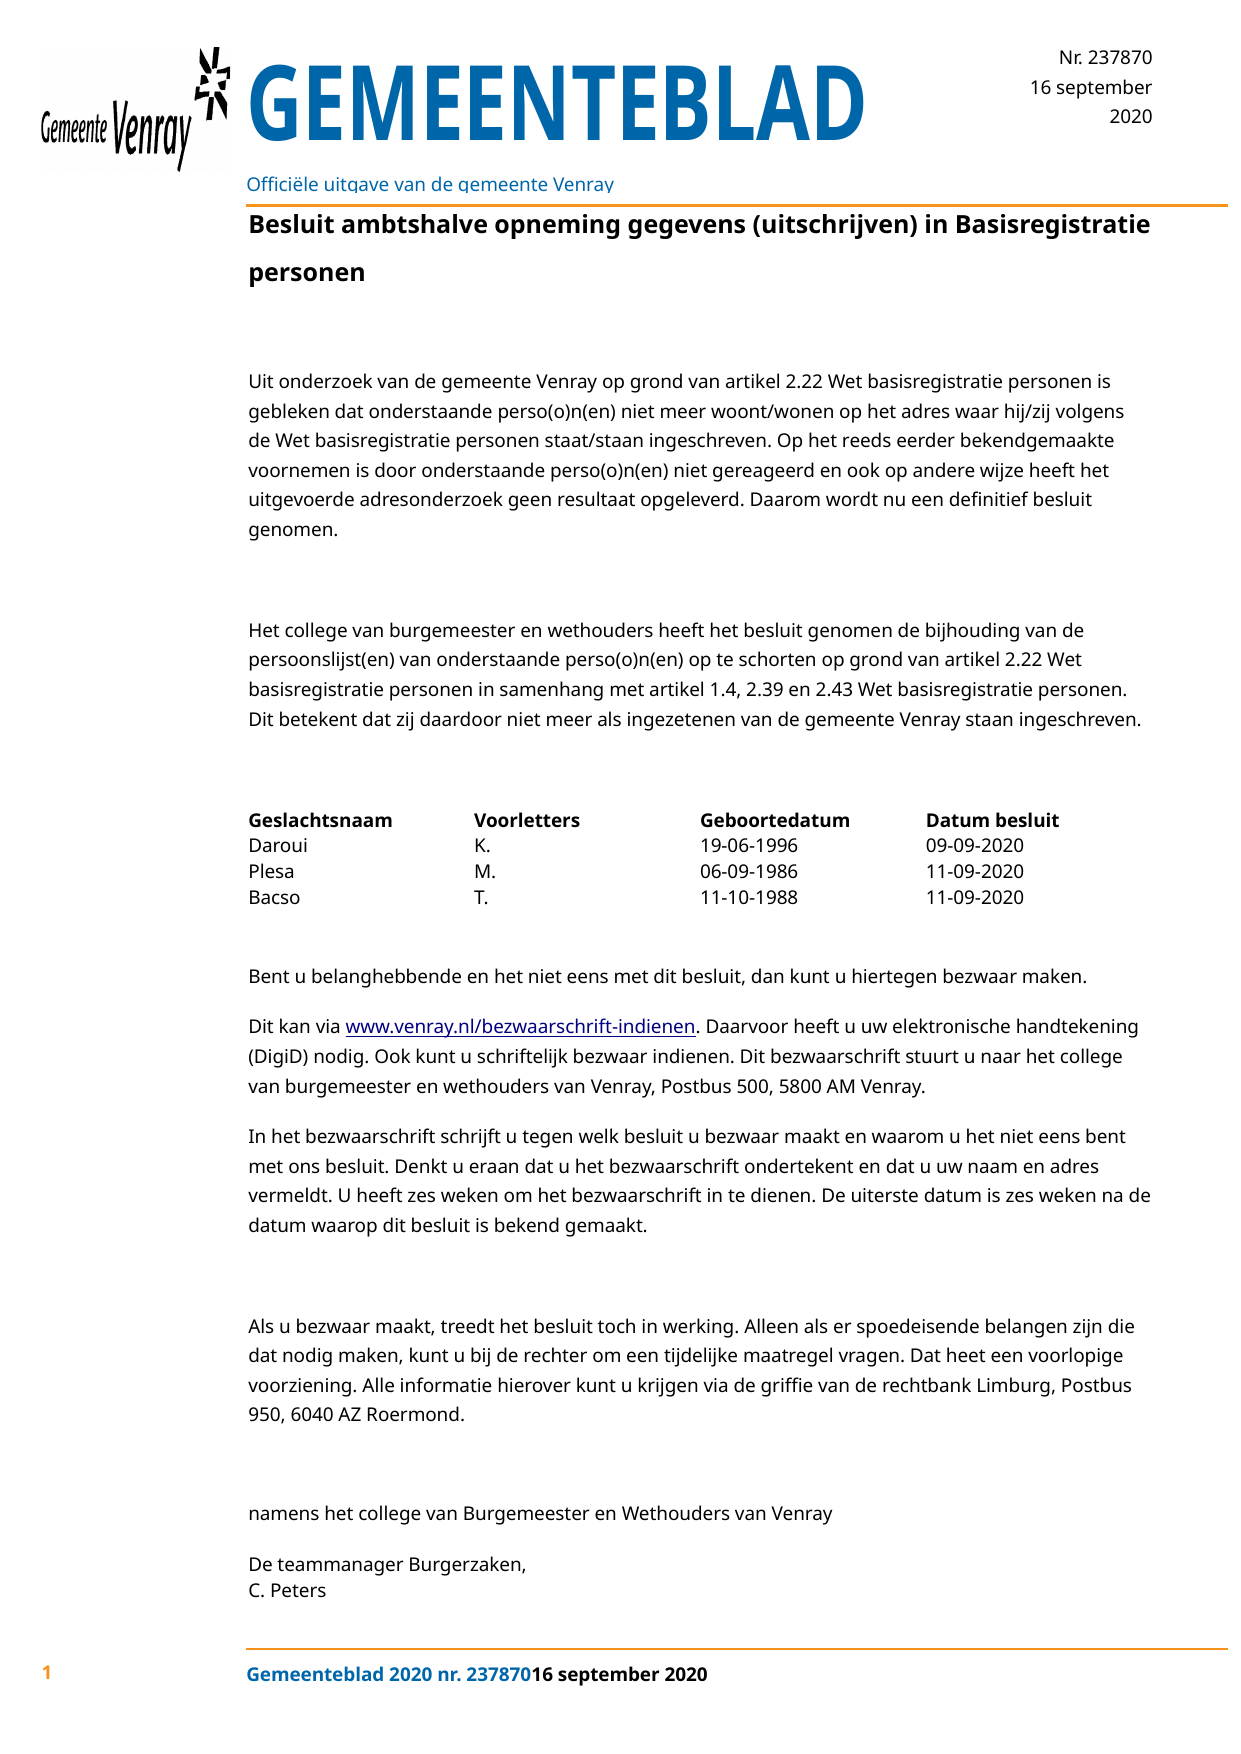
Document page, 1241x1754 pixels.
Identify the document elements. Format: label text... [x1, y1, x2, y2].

table_header Geboortedatum [700, 807, 926, 832]
text Uit onderzoek van de gemeente Venray op grond van artikel 2.22 Wet basisregistratie personen is gebleken dat onderstaande perso(o)n(en) niet meer woont/wonen op het adres waar hij/zij volgens de Wet basisregistratie personen staat/staan ingeschreven. Op het reeds eerder bekendgemaakte voornemen is door onderstaande perso(o)n(en) niet gereageerd en ook op andere wijze heeft het uitgevoerde adresonderzoek geen resultaat opgeleverd. Daarom wordt nu een definitief besluit genomen. [248, 368, 1152, 542]
text Besluit ambtshalve opneming gegevens (uitschrijven) in Basisregistratie personen [248, 207, 1152, 288]
table_header Datum besluit [926, 807, 1152, 832]
table_cell 11-10-1988 [700, 884, 926, 910]
text namens het college van Burgemeester en Wethouders van Venray [248, 1500, 1152, 1526]
table_cell 11-09-2020 [926, 884, 1152, 910]
picture [41, 47, 231, 172]
table_cell 09-09-2020 [926, 833, 1152, 858]
table_cell M. [474, 858, 700, 884]
table_cell Daroui [248, 833, 474, 858]
table_cell K. [474, 833, 700, 858]
text Het college van burgemeester en wethouders heeft het besluit genomen de bijhouding van de persoonslijst(en) van onderstaande perso(o)n(en) op te schorten op grond van artikel 2.22 Wet basisregistratie personen in samenhang met artikel 1.4, 2.39 en 2.43 Wet basisregistratie personen. Dit betekent dat zij daardoor niet meer als ingezetenen van de gemeente Venray staan ingeschreven. [248, 617, 1152, 732]
text Bent u belanghebbende en het niet eens met dit besluit, dan kunt u hiertegen bezwaar maken. [248, 963, 1152, 989]
table_cell 06-09-1986 [700, 858, 926, 884]
text C. Peters [248, 1577, 1152, 1603]
table_header Voorletters [474, 807, 700, 832]
table_cell 19-06-1996 [700, 833, 926, 858]
text Als u bezwaar maakt, treedt het besluit toch in werking. Alleen als er spoedeisende belangen zijn die dat nodig maken, kunt u bij de rechter om een tijdelijke maatregel vragen. Dat heet een voorlopige voorziening. Alle informatie hierover kunt u krijgen via de griffie van de rechtbank Limburg, Postbus 950, 6040 AZ Roermond. [248, 1313, 1152, 1427]
table_cell Plesa [248, 858, 474, 884]
table_cell 11-09-2020 [926, 858, 1152, 884]
text In het bezwaarschrift schrijft u tegen welk besluit u bezwaar maakt en waarom u het niet eens bent met ons besluit. Denkt u eraan dat u het bezwaarschrift ondertekent en dat u uw naam en adres vermeldt. U heeft zes weken om het bezwaarschrift in te dienen. De uiterste datum is zes weken na de datum waarop dit besluit is bekend gemaakt. [248, 1123, 1152, 1238]
table_cell T. [474, 884, 700, 910]
table_header Geslachtsnaam [248, 807, 474, 832]
text Dit kan via www.venray.nl/bezwaarschrift-indienen. Daarvoor heeft u uw elektronische handtekening (DigiD) nodig. Ook kunt u schriftelijk bezwaar indienen. Dit bezwaarschrift stuurt u naar het college van burgemeester en wethouders van Venray, Postbus 500, 5800 AM Venray. [248, 1014, 1152, 1099]
table_cell Bacso [248, 884, 474, 910]
text De teammanager Burgerzaken, [248, 1551, 1152, 1577]
